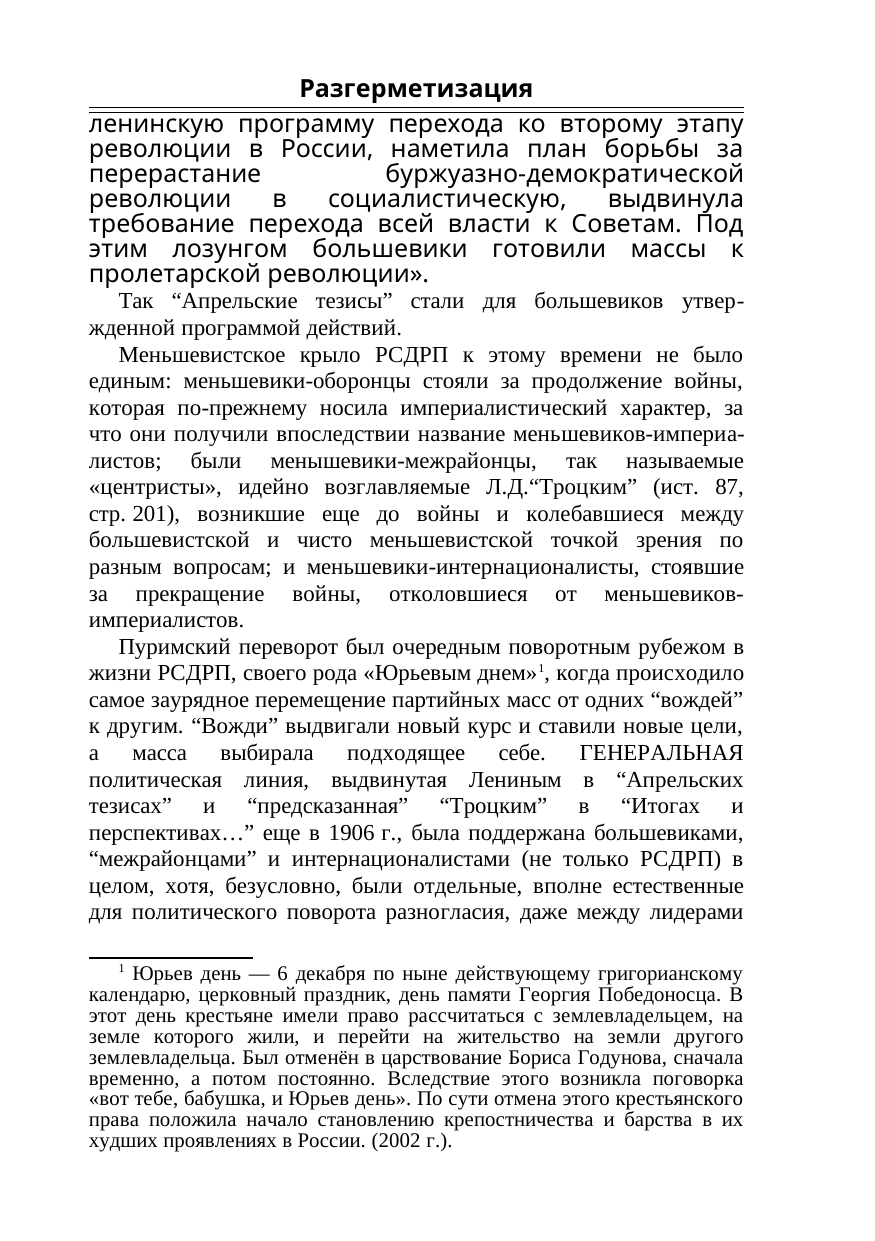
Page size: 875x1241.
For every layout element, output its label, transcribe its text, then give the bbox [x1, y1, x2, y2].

text Пуримский переворот был очередным поворотным рубе­жом в жизни РСДРП, своего рода «Юрьевым днем», когда проис­ходило самое заурядное перемещение партийных масс от одних “вождей” к другим. “Вожди” выдвигали новый курс и ставили новые цели, а масса выбирала подходящее себе. ГЕНЕРАЛЬНАЯ политическая линия, выдвинутая Лениным в “Апрельских тезисах” и “пред­сказанная” “Троцким” в “Итогах и перспективах…” еще в 1906 г., была поддержана большевиками, “межрайонцами” и интернационалистами (не только РСДРП) в целом, хотя, безусловно, были отдель­ные, вполне естественные для политического поворота разно­гласия, даже между лидерами [89, 633, 744, 925]
text Юрьев день — 6 декабря по ныне действующему григорианскому календарю, церковный праздник, день памяти Георгия Победоносца. В этот день крестьяне имели право рассчитаться с землевладельцем, на земле которого жили, и перейти на жительство на земли другого землевладельца. Был отменён в царствование Бориса Годунова, сначала временно, а потом постоянно. Вследствие этого возникла поговорка «вот тебе, бабушка, и Юрьев день». По сути отмена этого крестьянского права положила начало становлению крепостничества и барства в их худших проявлениях в России. (2002 г.). [89, 964, 744, 1152]
text Так “Апрельские тезисы” стали для большевиков утвер­жденной программой действий. [89, 287, 744, 340]
text ленинскую программу перехода ко второму этапу революции в России, наметила план борьбы за пере­растание буржуазно-демократической революции в социа­листическую, выдвинула требование перехода всей власти к Советам. Под этим лозунгом большевики готовили массы к пролетарской революции». [89, 113, 744, 287]
text Меньшевистское крыло РСДРП к этому времени не было единым: меньшевики-оборонцы стояли за продолжение войны, которая по-прежнему носила империалистический характер, за что они получили впоследствии название мень­шевиков-импери­а­листов; были менышевики-межрайонцы, так называемые «центри­сты», идейно возглавляемые Л.Д.“Троц­ким” (ист. 87, стр. 201), возникшие еще до войны и коле­бавшиеся между большевистской и чисто меньшевистской точкой зрения по разным вопросам; и меньшевики-интерна­ционалисты, стоявшие за прекращение вой­ны, отколовшиеся от меньшевиков-империалистов. [89, 340, 744, 633]
